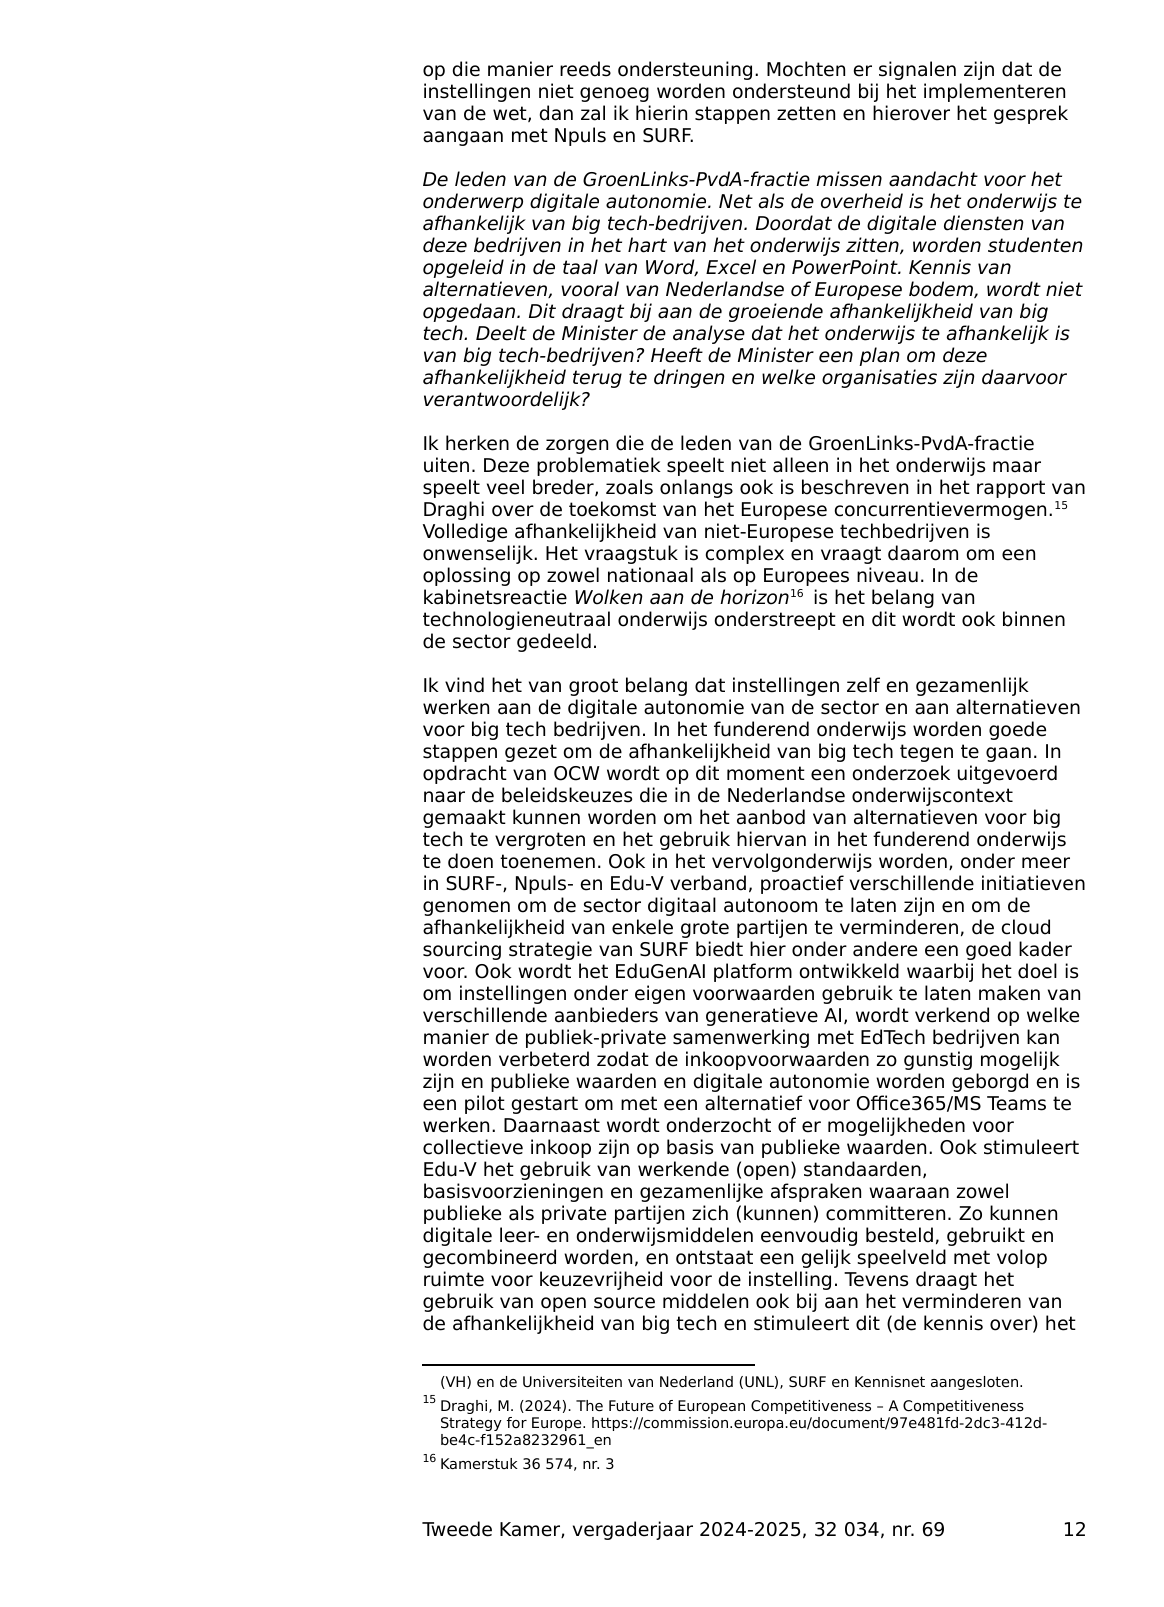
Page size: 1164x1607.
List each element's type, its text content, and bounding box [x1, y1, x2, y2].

text Ik vind het van groot belang dat instellingen zelf en gezamenlijk werken aan de digitale autonomie van de sector en aan alternatieven voor big tech bedrijven. In het funderend onderwijs worden goede stappen gezet om de afhankelijkheid van big tech tegen te gaan. In opdracht van OCW wordt op dit moment een onderzoek uitgevoerd naar de beleidskeuzes die in de Nederlandse onderwijscontext gemaakt kunnen worden om het aanbod van alternatieven voor big tech te vergroten en het gebruik hiervan in het funderend onderwijs te doen toenemen. Ook in het vervolgonderwijs worden, onder meer in SURF-, Npuls- en Edu-V verband, proactief verschillende initiatieven genomen om de sector digitaal autonoom te laten zijn en om de afhankelijkheid van enkele grote partijen te verminderen, de cloud sourcing strategie van SURF biedt hier onder andere een goed kader voor. Ook wordt het EduGenAI platform ontwikkeld waarbij het doel is om instellingen onder eigen voorwaarden gebruik te laten maken van verschillende aanbieders van generatieve AI, wordt verkend op welke manier de publiek-private samenwerking met EdTech bedrijven kan worden verbeterd zodat de inkoopvoorwaarden zo gunstig mogelijk zijn en publieke waarden en digitale autonomie worden geborgd en is een pilot gestart om met een alternatief voor Office365/MS Teams te werken. Daarnaast wordt onderzocht of er mogelijkheden voor collectieve inkoop zijn op basis van publieke waarden. Ook stimuleert Edu-V het gebruik van werkende (open) standaarden, basisvoorzieningen en gezamenlijke afspraken waaraan zowel publieke als private partijen zich (kunnen) committeren. Zo kunnen digitale leer- en onderwijsmiddelen eenvoudig besteld, gebruikt en gecombineerd worden, en ontstaat een gelijk speelveld met volop ruimte voor keuzevrijheid voor de instelling. Tevens draagt het gebruik van open source middelen ook bij aan het verminderen van de afhankelijkheid van big tech en stimuleert dit (de kennis over) het [422, 675, 1087, 1334]
text Draghi, M. (2024). The Future of European Competitiveness – A Competitiveness Strategy for Europe. https://commission.europa.eu/document/97e481fd-2dc3-412d-be4c-f152a8232961_en [422, 1393, 1087, 1449]
text (VH) en de Universiteiten van Nederland (UNL), SURF en Kennisnet aangesloten. [422, 1374, 1087, 1391]
text Kamerstuk 36 574, nr. 3 [422, 1452, 1087, 1474]
text op die manier reeds ondersteuning. Mochten er signalen zijn dat de instellingen niet genoeg worden ondersteund bij het implementeren van de wet, dan zal ik hierin stappen zetten en hierover het gesprek aangaan met Npuls en SURF. [422, 59, 1087, 147]
text Ik herken de zorgen die de leden van de GroenLinks-PvdA-fractie uiten. Deze problematiek speelt niet alleen in het onderwijs maar speelt veel breder, zoals onlangs ook is beschreven in het rapport van Draghi over de toekomst van het Europese concurrentievermogen. Volledige afhankelijkheid van niet-Europese techbedrijven is onwenselijk. Het vraagstuk is complex en vraagt daarom om een oplossing op zowel nationaal als op Europees niveau. In de kabinetsreactie Wolken aan de horizon is het belang van technologieneutraal onderwijs onderstreept en dit wordt ook binnen de sector gedeeld. [422, 433, 1087, 653]
text De leden van de GroenLinks-PvdA-fractie missen aandacht voor het onderwerp digitale autonomie. Net als de overheid is het onderwijs te afhankelijk van big tech-bedrijven. Doordat de digitale diensten van deze bedrijven in het hart van het onderwijs zitten, worden studenten opgeleid in de taal van Word, Excel en PowerPoint. Kennis van alternatieven, vooral van Nederlandse of Europese bodem, wordt niet opgedaan. Dit draagt bij aan de groeiende afhankelijkheid van big tech. Deelt de Minister de analyse dat het onderwijs te afhankelijk is van big tech-bedrijven? Heeft de Minister een plan om deze afhankelijkheid terug te dringen en welke organisaties zijn daarvoor verantwoordelijk? [422, 169, 1087, 411]
